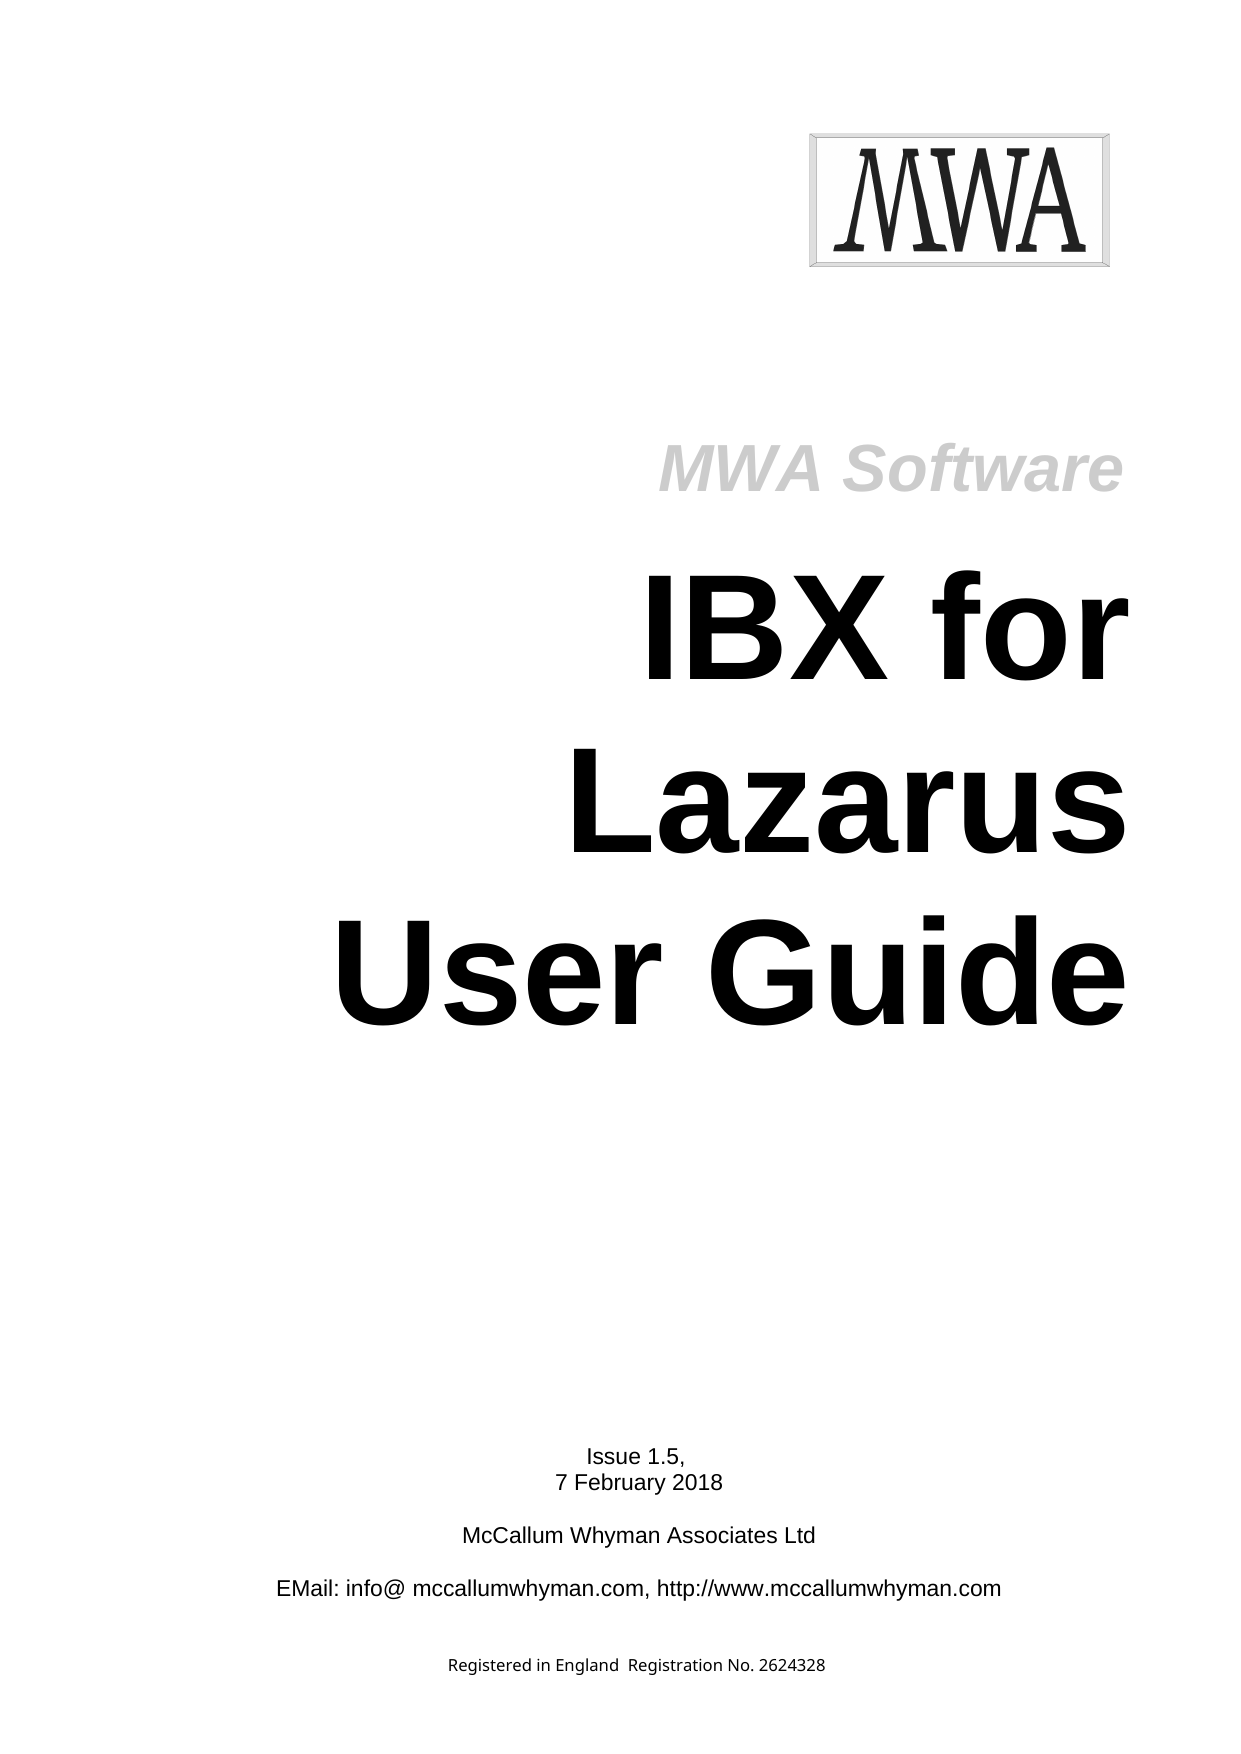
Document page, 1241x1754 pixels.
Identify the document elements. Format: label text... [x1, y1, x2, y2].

text McCallum Whyman Associates Ltd [150, 1522, 1128, 1548]
text MWA Software [230, 429, 1131, 505]
text 7 February 2018 [150, 1469, 1128, 1496]
text IBX for Lazarus User Guide [155, 505, 1131, 1056]
text Issue 1.5, [150, 1443, 1128, 1469]
text EMail: info@ mccallumwhyman.com, http://www.mccallumwhyman.com [150, 1574, 1128, 1601]
